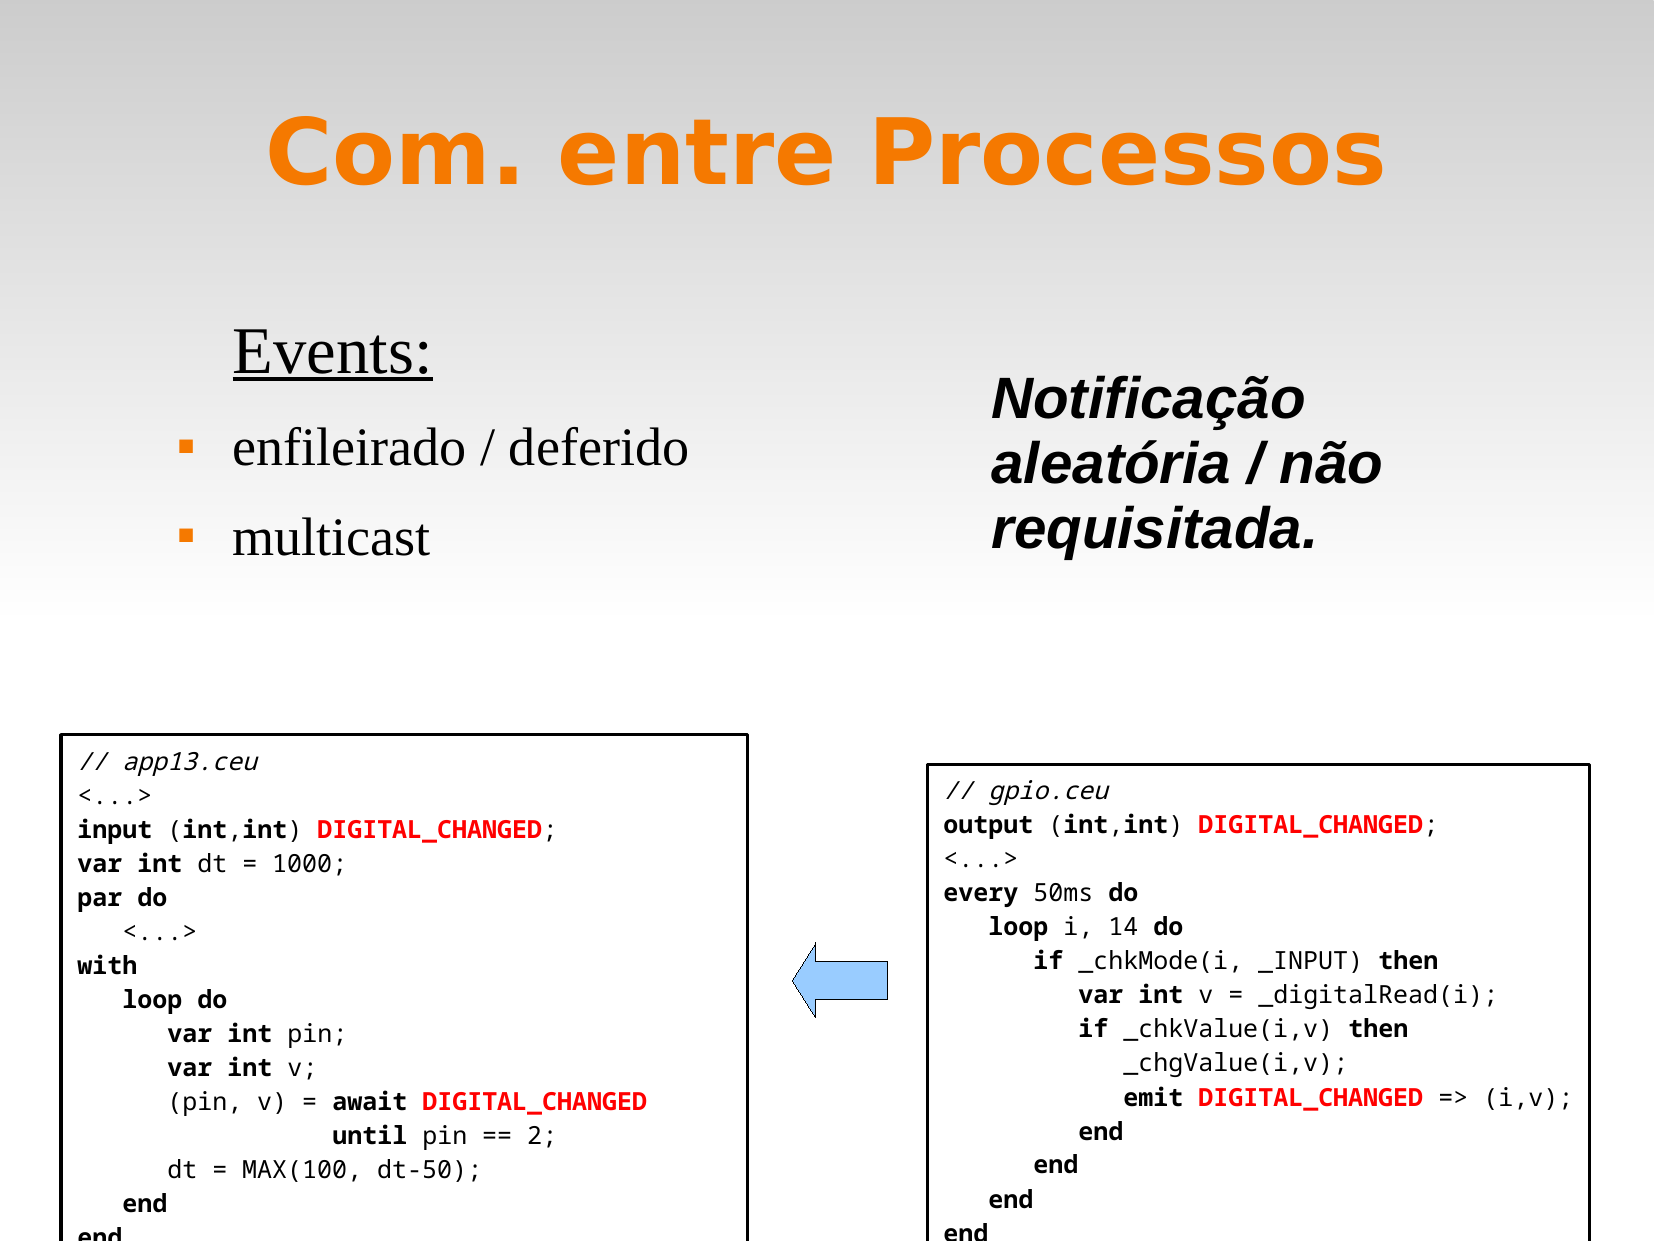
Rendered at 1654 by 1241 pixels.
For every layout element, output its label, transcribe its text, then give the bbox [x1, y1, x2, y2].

text_box Notificação aleatória / não requisitada. [976, 358, 1441, 612]
title Com. entre Processos [82, 49, 1571, 257]
text_box // app13.ceu <...> input (int,int) DIGITAL_CHANGED; var int dt = 1000; par do <...> with loop do var int pin; var int v; (pin, v) = await DIGITAL_CHANGED until pin == 2; dt = MAX(100, dt-50); end end [61, 734, 748, 1225]
list Events: enfileirado / deferido multicast [90, 313, 879, 616]
text_box // gpio.ceu output (int,int) DIGITAL_CHANGED; <...> every 50ms do loop i, 14 do if _chkMode(i, _INPUT) then var int v = _digitalRead(i); if _chkValue(i,v) then _chgValue(i,v); emit DIGITAL_CHANGED => (i,v); end end end end [927, 764, 1590, 1197]
text_box [792, 942, 888, 1018]
